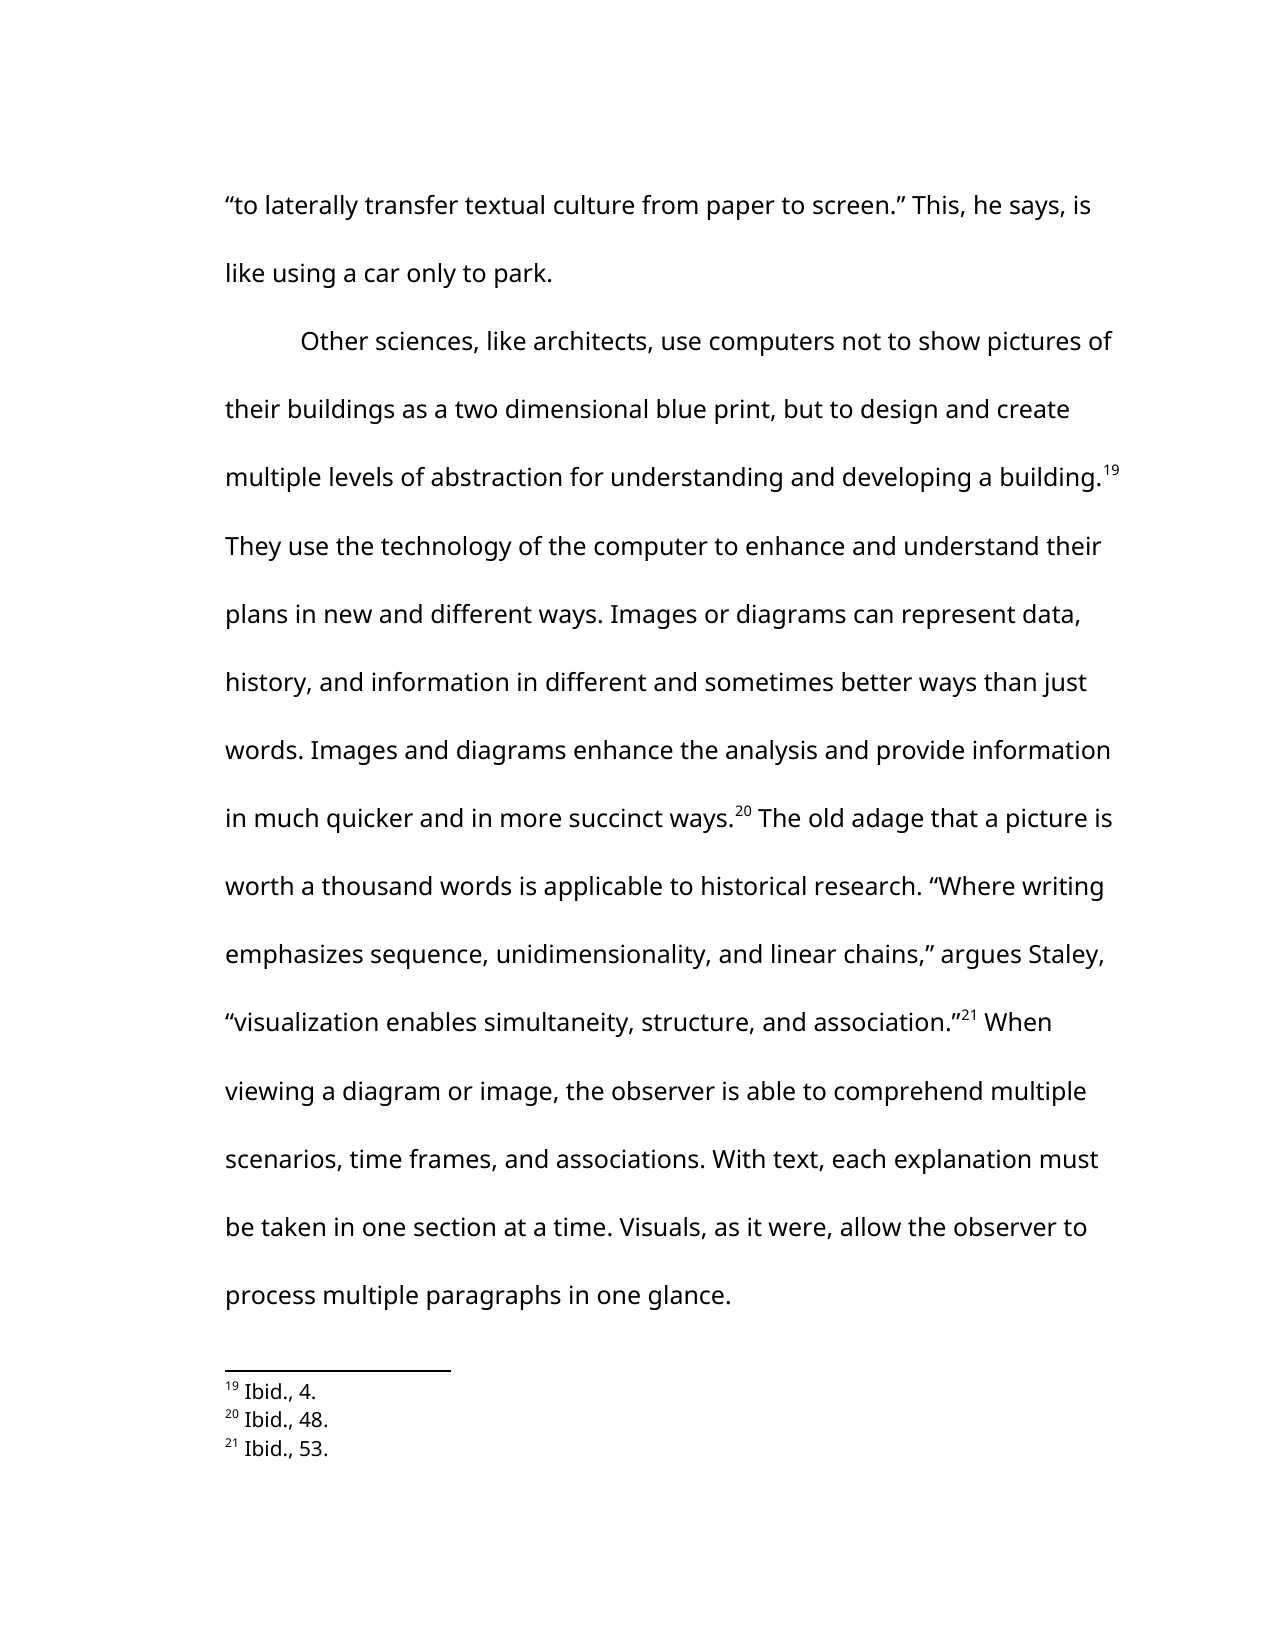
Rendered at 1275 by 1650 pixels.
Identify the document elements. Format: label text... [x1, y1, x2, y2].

text Ibid., 48. [225, 1406, 1125, 1434]
text Ibid., 53. [225, 1434, 1125, 1462]
text Ibid., 4. [225, 1377, 1125, 1406]
text “to laterally transfer textual culture from paper to screen.” This, he says, is like using a car only to park. [225, 187, 1125, 290]
text Other sciences, like architects, use computers not to show pictures of their buildings as a two dimensional blue print, but to design and create multiple levels of abstraction for understanding and developing a building. They use the technology of the computer to enhance and understand their plans in new and different ways. Images or diagrams can represent data, history, and information in different and sometimes better ways than just words. Images and diagrams enhance the analysis and provide information in much quicker and in more succinct ways. The old adage that a picture is worth a thousand words is applicable to historical research. “Where writing emphasizes sequence, unidimensionality, and linear chains,” argues Staley, “visualization enables simultaneity, structure, and association.” When viewing a diagram or image, the observer is able to comprehend multiple scenarios, time frames, and associations. With text, each explanation must be taken in one section at a time. Visuals, as it were, allow the observer to process multiple paragraphs in one glance. [225, 324, 1125, 1312]
